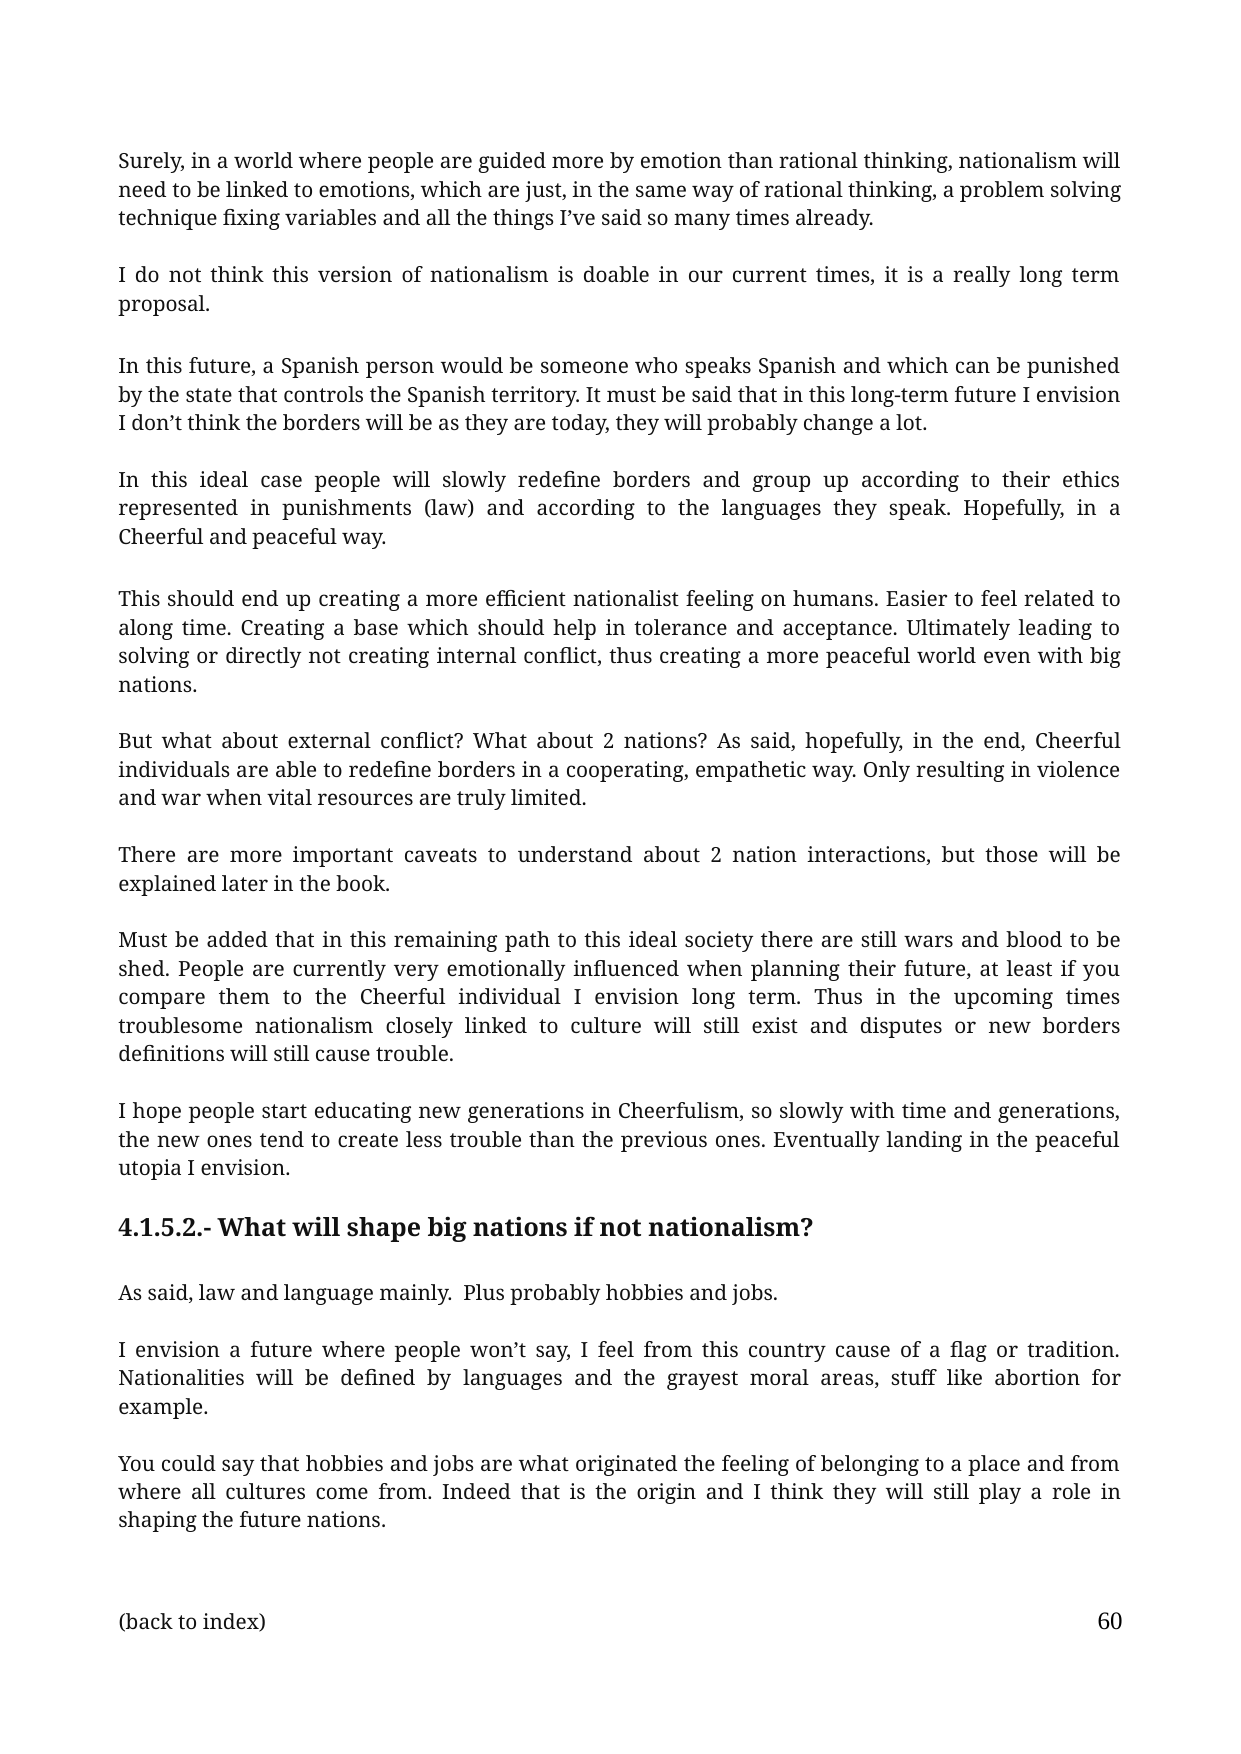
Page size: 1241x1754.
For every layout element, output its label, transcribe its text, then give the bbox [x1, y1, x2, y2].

text As said, law and language mainly. Plus probably hobbies and jobs. [118, 1278, 1122, 1307]
text In this ideal case people will slowly redefine borders and group up according to their ethics represented in punishments (law) and according to the languages they speak. Hopefully, in a Cheerful and peaceful way. [118, 465, 1122, 550]
text In this future, a Spanish person would be someone who speaks Spanish and which can be punished by the state that controls the Spanish territory. It must be said that in this long-term future I envision I don’t think the borders will be as they are today, they will probably change a lot. [118, 351, 1122, 437]
text Surely, in a world where people are guided more by emotion than rational thinking, nationalism will need to be linked to emotions, which are just, in the same way of rational thinking, a problem solving technique fixing variables and all the things I’ve said so many times already. [118, 147, 1122, 232]
text There are more important caveats to understand about 2 nation interactions, but those will be explained later in the book. [118, 840, 1122, 897]
text I hope people start educating new generations in Cheerfulism, so slowly with time and generations, the new ones tend to create less trouble than the previous ones. Eventually landing in the peaceful utopia I envision. [118, 1096, 1122, 1182]
text But what about external conflict? What about 2 nations? As said, hopefully, in the end, Cheerful individuals are able to redefine borders in a cooperating, empathetic way. Only resulting in violence and war when vital resources are truly limited. [118, 727, 1122, 812]
text This should end up creating a more efficient nationalist feeling on humans. Easier to feel related to along time. Creating a base which should help in tolerance and acceptance. Ultimately leading to solving or directly not creating internal conflict, thus creating a more peaceful world even with big nations. [118, 584, 1122, 698]
text I do not think this version of nationalism is doable in our current times, it is a really long term proposal. [118, 260, 1122, 317]
text Must be added that in this remaining path to this ideal society there are still wars and blood to be shed. People are currently very emotionally influenced when planning their future, at least if you compare them to the Cheerful individual I envision long term. Thus in the upcoming times troublesome nationalism closely linked to culture will still exist and disputes or new borders definitions will still cause trouble. [118, 926, 1122, 1068]
text You could say that hobbies and jobs are what originated the feeling of belonging to a place and from where all cultures come from. Indeed that is the origin and I think they will still play a role in shaping the future nations. [118, 1449, 1122, 1534]
text I envision a future where people won’t say, I feel from this country cause of a flag or tradition. Nationalities will be defined by languages and the grayest moral areas, stuff like abortion for example. [118, 1335, 1122, 1420]
text 4.1.5.2.- What will shape big nations if not nationalism? [118, 1210, 1122, 1244]
